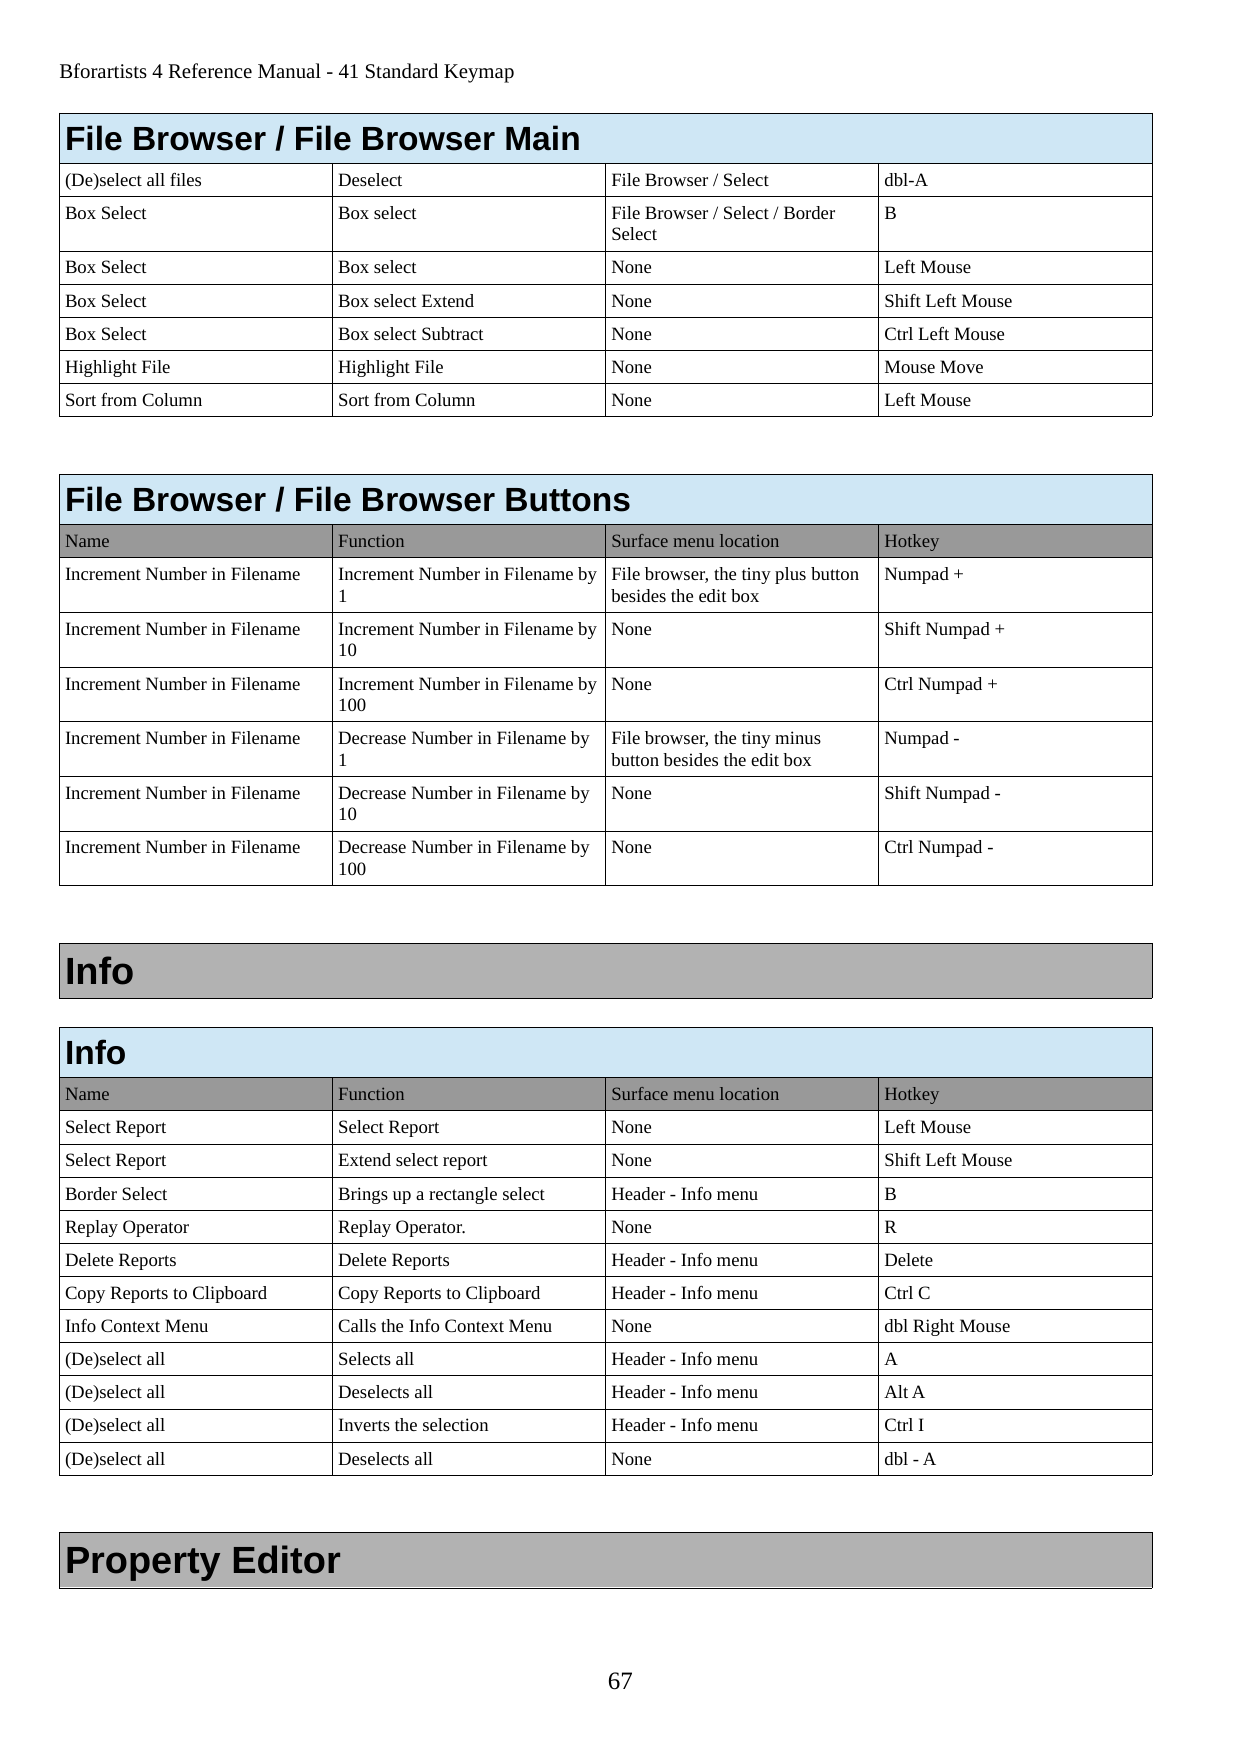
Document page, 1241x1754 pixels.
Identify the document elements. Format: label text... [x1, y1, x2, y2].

table_cell Numpad + [879, 558, 1152, 612]
table_cell R [879, 1211, 1152, 1243]
table_cell None [606, 1211, 878, 1243]
table_cell Header - Info menu [606, 1277, 878, 1309]
table_header File Browser / File Browser Main [60, 114, 1152, 163]
table_cell None [606, 668, 878, 721]
table_cell (De)select all [60, 1443, 332, 1475]
table_cell Box Select [60, 285, 332, 317]
table_cell Name [60, 525, 332, 557]
table_cell Shift Numpad - [879, 777, 1152, 831]
table_cell Ctrl Left Mouse [879, 318, 1152, 350]
table_cell Shift Left Mouse [879, 285, 1152, 317]
table_cell Box select Subtract [333, 318, 605, 350]
table_cell Increment Number in Filename [60, 722, 332, 776]
table_cell None [606, 777, 878, 831]
table_cell None [606, 832, 878, 885]
table_cell Decrease Number in Filename by 10 [333, 777, 605, 831]
table_cell None [606, 1310, 878, 1342]
table_cell Replay Operator. [333, 1211, 605, 1243]
table_cell Extend select report [333, 1145, 605, 1177]
table_header Info [60, 944, 1152, 998]
table_cell None [606, 252, 878, 284]
table_cell Surface menu location [606, 525, 878, 557]
table_cell Name [60, 1078, 332, 1110]
table_cell (De)select all files [60, 164, 332, 196]
table_cell (De)select all [60, 1376, 332, 1408]
table_cell Header - Info menu [606, 1343, 878, 1375]
table_cell Box Select [60, 318, 332, 350]
table_cell Border Select [60, 1178, 332, 1210]
table_cell File Browser / Select [606, 164, 878, 196]
table_cell Header - Info menu [606, 1410, 878, 1442]
table_cell Header - Info menu [606, 1376, 878, 1408]
table_cell Box select [333, 197, 605, 251]
table_cell Function [333, 525, 605, 557]
table_cell B [879, 1178, 1152, 1210]
table_cell Hotkey [879, 1078, 1152, 1110]
table_cell Function [333, 1078, 605, 1110]
table_cell Sort from Column [60, 384, 332, 416]
table_cell Delete Reports [333, 1244, 605, 1276]
table_cell None [606, 613, 878, 667]
table_header File Browser / File Browser Buttons [60, 475, 1152, 524]
table_cell Box Select [60, 197, 332, 251]
table_cell (De)select all [60, 1343, 332, 1375]
table_cell Box Select [60, 252, 332, 284]
table_cell None [606, 351, 878, 383]
table_cell Brings up a rectangle select [333, 1178, 605, 1210]
table_cell Deselect [333, 164, 605, 196]
table_cell None [606, 285, 878, 317]
table_cell Highlight File [60, 351, 332, 383]
table_cell Left Mouse [879, 252, 1152, 284]
table_cell Highlight File [333, 351, 605, 383]
table_cell Sort from Column [333, 384, 605, 416]
table_cell dbl-A [879, 164, 1152, 196]
table_cell Header - Info menu [606, 1178, 878, 1210]
table_cell Header - Info menu [606, 1244, 878, 1276]
table_cell None [606, 1111, 878, 1143]
table_header Info [60, 1028, 1152, 1077]
table_cell Copy Reports to Clipboard [60, 1277, 332, 1309]
table_cell Ctrl Numpad - [879, 832, 1152, 885]
table_cell Shift Numpad + [879, 613, 1152, 667]
table_cell Increment Number in Filename [60, 558, 332, 612]
table_cell None [606, 384, 878, 416]
table_cell Decrease Number in Filename by 100 [333, 832, 605, 885]
table_cell File browser, the tiny minus button besides the edit box [606, 722, 878, 776]
table_cell Surface menu location [606, 1078, 878, 1110]
table_cell None [606, 1145, 878, 1177]
table_cell Deselects all [333, 1376, 605, 1408]
table_cell Increment Number in Filename [60, 777, 332, 831]
table_cell Increment Number in Filename by 100 [333, 668, 605, 721]
table_cell dbl - A [879, 1443, 1152, 1475]
table_cell Info Context Menu [60, 1310, 332, 1342]
table_cell Increment Number in Filename [60, 613, 332, 667]
table_cell Increment Number in Filename by 10 [333, 613, 605, 667]
table_cell Delete Reports [60, 1244, 332, 1276]
table_cell Selects all [333, 1343, 605, 1375]
table_cell dbl Right Mouse [879, 1310, 1152, 1342]
table_cell Left Mouse [879, 384, 1152, 416]
table_cell Ctrl C [879, 1277, 1152, 1309]
table_cell None [606, 318, 878, 350]
table_cell Select Report [60, 1145, 332, 1177]
table_cell A [879, 1343, 1152, 1375]
table_cell Select Report [333, 1111, 605, 1143]
table_cell Ctrl Numpad + [879, 668, 1152, 721]
table_cell Mouse Move [879, 351, 1152, 383]
table_cell Alt A [879, 1376, 1152, 1408]
table_cell Ctrl I [879, 1410, 1152, 1442]
table_cell Deselects all [333, 1443, 605, 1475]
table_cell Left Mouse [879, 1111, 1152, 1143]
table_cell Increment Number in Filename by 1 [333, 558, 605, 612]
table_cell Calls the Info Context Menu [333, 1310, 605, 1342]
table_cell B [879, 197, 1152, 251]
table_cell None [606, 1443, 878, 1475]
table_header Property Editor [60, 1533, 1152, 1587]
table_cell Replay Operator [60, 1211, 332, 1243]
table_cell Increment Number in Filename [60, 668, 332, 721]
table_cell Box select [333, 252, 605, 284]
table_cell Inverts the selection [333, 1410, 605, 1442]
table_cell File browser, the tiny plus button besides the edit box [606, 558, 878, 612]
table_cell Hotkey [879, 525, 1152, 557]
table_cell Shift Left Mouse [879, 1145, 1152, 1177]
table_cell File Browser / Select / Border Select [606, 197, 878, 251]
table_cell Increment Number in Filename [60, 832, 332, 885]
table_cell Numpad - [879, 722, 1152, 776]
table_cell Select Report [60, 1111, 332, 1143]
table_cell Decrease Number in Filename by 1 [333, 722, 605, 776]
table_cell Copy Reports to Clipboard [333, 1277, 605, 1309]
table_cell Box select Extend [333, 285, 605, 317]
table_cell (De)select all [60, 1410, 332, 1442]
table_cell Delete [879, 1244, 1152, 1276]
